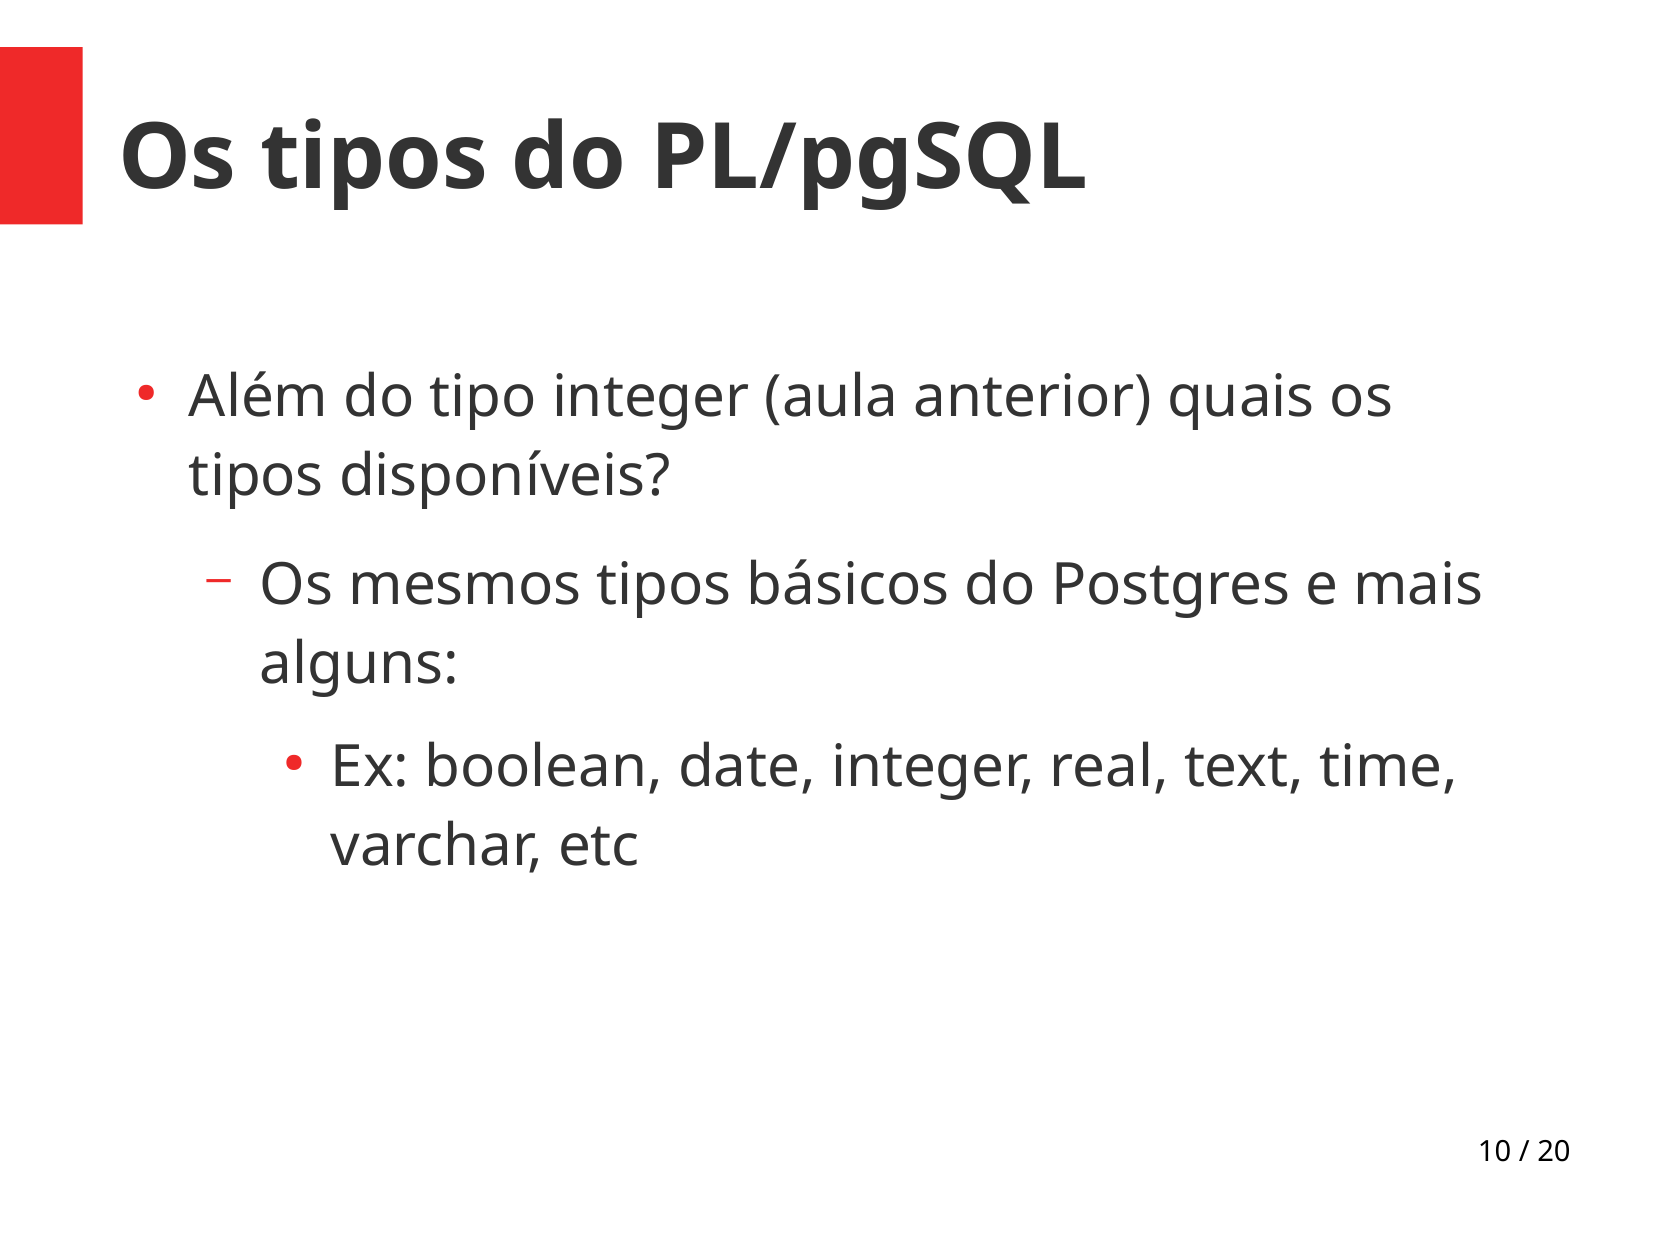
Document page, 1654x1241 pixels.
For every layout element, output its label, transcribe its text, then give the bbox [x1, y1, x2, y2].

title Os tipos do PL/pgSQL [118, 49, 1571, 257]
list Além do tipo integer (aula anterior) quais os tipos disponíveis? Os mesmos tipos básicos do Postgres e mais alguns: Ex: boolean, date, integer, real, text, time, varchar, etc [118, 354, 1536, 1074]
